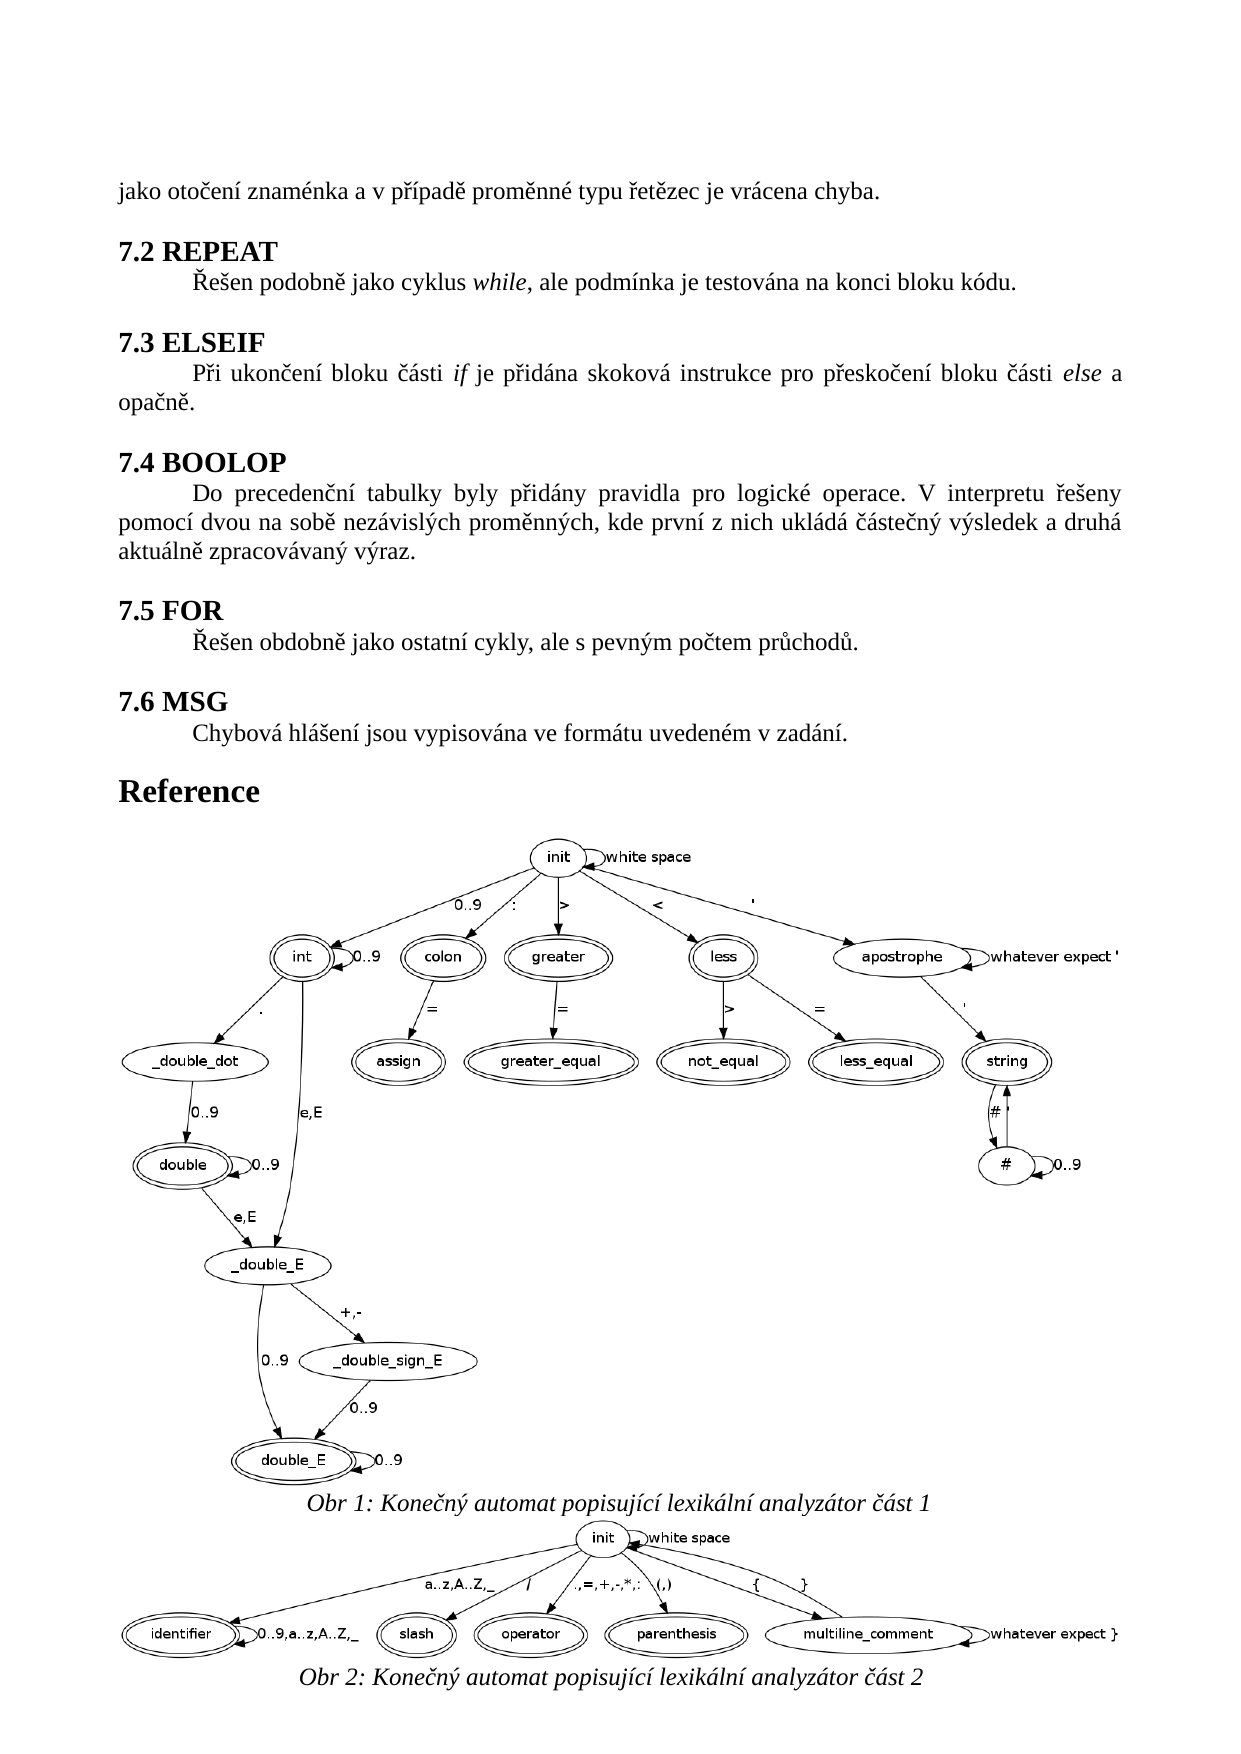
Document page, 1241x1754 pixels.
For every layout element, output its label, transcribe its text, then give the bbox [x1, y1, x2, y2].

text Chybová hlášení jsou vypisována ve formátu uvedeném v zadání. [118, 718, 1122, 747]
subtitle Reference [118, 772, 1122, 810]
text 7.4 BOOLOP [118, 445, 1122, 478]
text jako otočení znaménka a v případě proměnné typu řetězec je vrácena chyba. [118, 176, 1122, 205]
text 7.2 REPEAT [118, 234, 1122, 267]
text Řešen podobně jako cyklus while, ale podmínka je testována na konci bloku kódu. [118, 267, 1122, 296]
text Řešen obdobně jako ostatní cykly, ale s pevným počtem průchodů. [118, 627, 1122, 656]
picture [118, 1516, 1123, 1662]
text Do precedenční tabulky byly přidány pravidla pro logické operace. V interpretu řešeny pomocí dvou na sobě nezávislých proměnných, kde první z nich ukládá částečný výsledek a druhá aktuálně zpracovávaný výraz. [118, 478, 1122, 564]
text 7.6 MSG [118, 684, 1122, 718]
text 7.5 FOR [118, 593, 1122, 627]
text Obr 2: Konečný automat popisující lexikální analyzátor část 2 [110, 1662, 1114, 1690]
picture [118, 835, 1123, 1489]
text 7.3 ELSEIF [118, 325, 1122, 358]
text Při ukončení bloku části if je přidána skoková instrukce pro přeskočení bloku části else a opačně. [118, 358, 1122, 416]
text Obr 1: Konečný automat popisující lexikální analyzátor část 1 [118, 1489, 1122, 1516]
